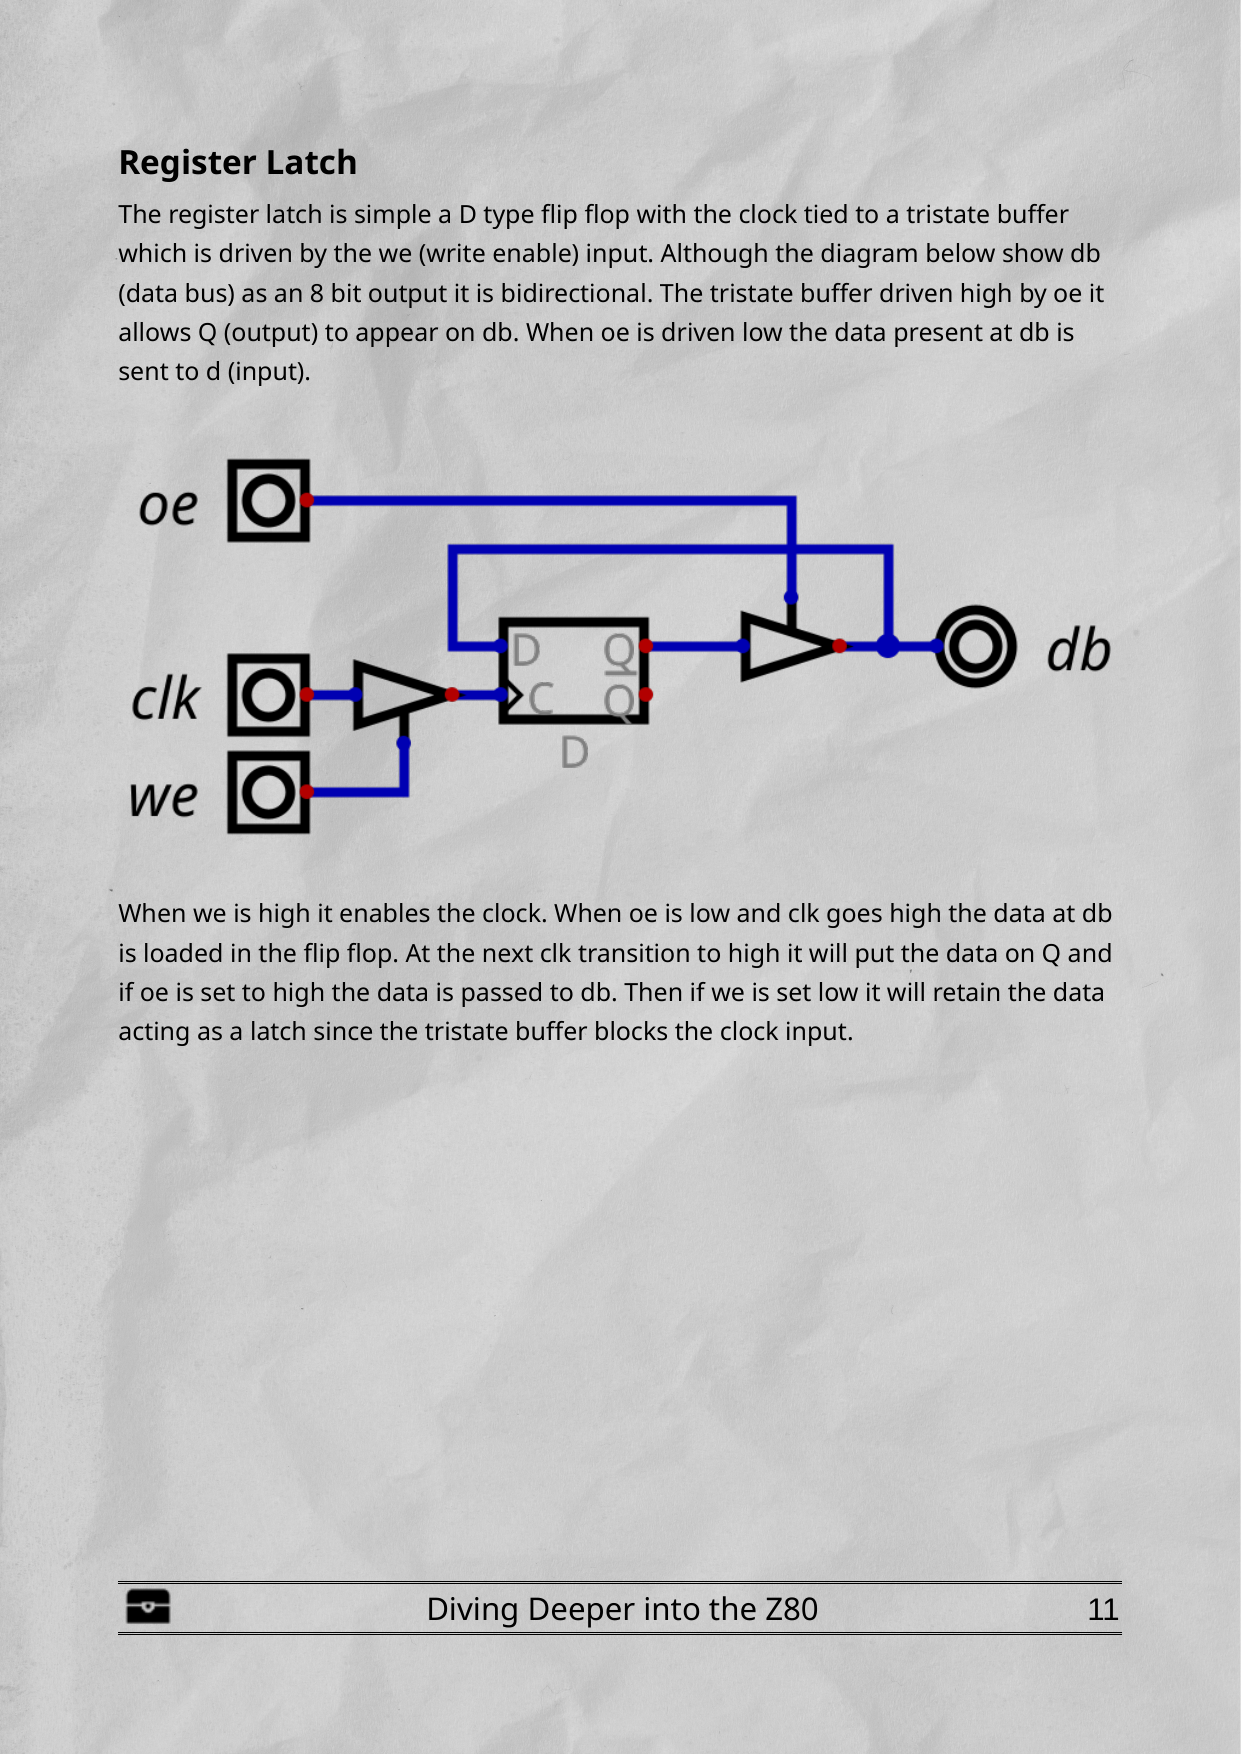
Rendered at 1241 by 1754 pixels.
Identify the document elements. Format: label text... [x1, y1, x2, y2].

subtitle Register Latch [118, 139, 1122, 184]
text When we is high it enables the clock. When oe is low and clk goes high the data at db is loaded in the flip flop. At the next clk transition to high it will put the data on Q and if oe is set to high the data is passed to db. Then if we is set low it will retain the data acting as a latch since the tristate buffer blocks the clock input. [118, 896, 1122, 1048]
picture [0, 0, 1241, 1754]
text The register latch is simple a D type flip flop with the clock tied to a tristate buffer which is driven by the we (write enable) input. Although the diagram below show db (data bus) as an 8 bit output it is bidirectional. The tristate buffer driven high by oe it allows Q (output) to appear on db. When oe is driven low the data present at db is sent to d (input). [118, 197, 1122, 388]
